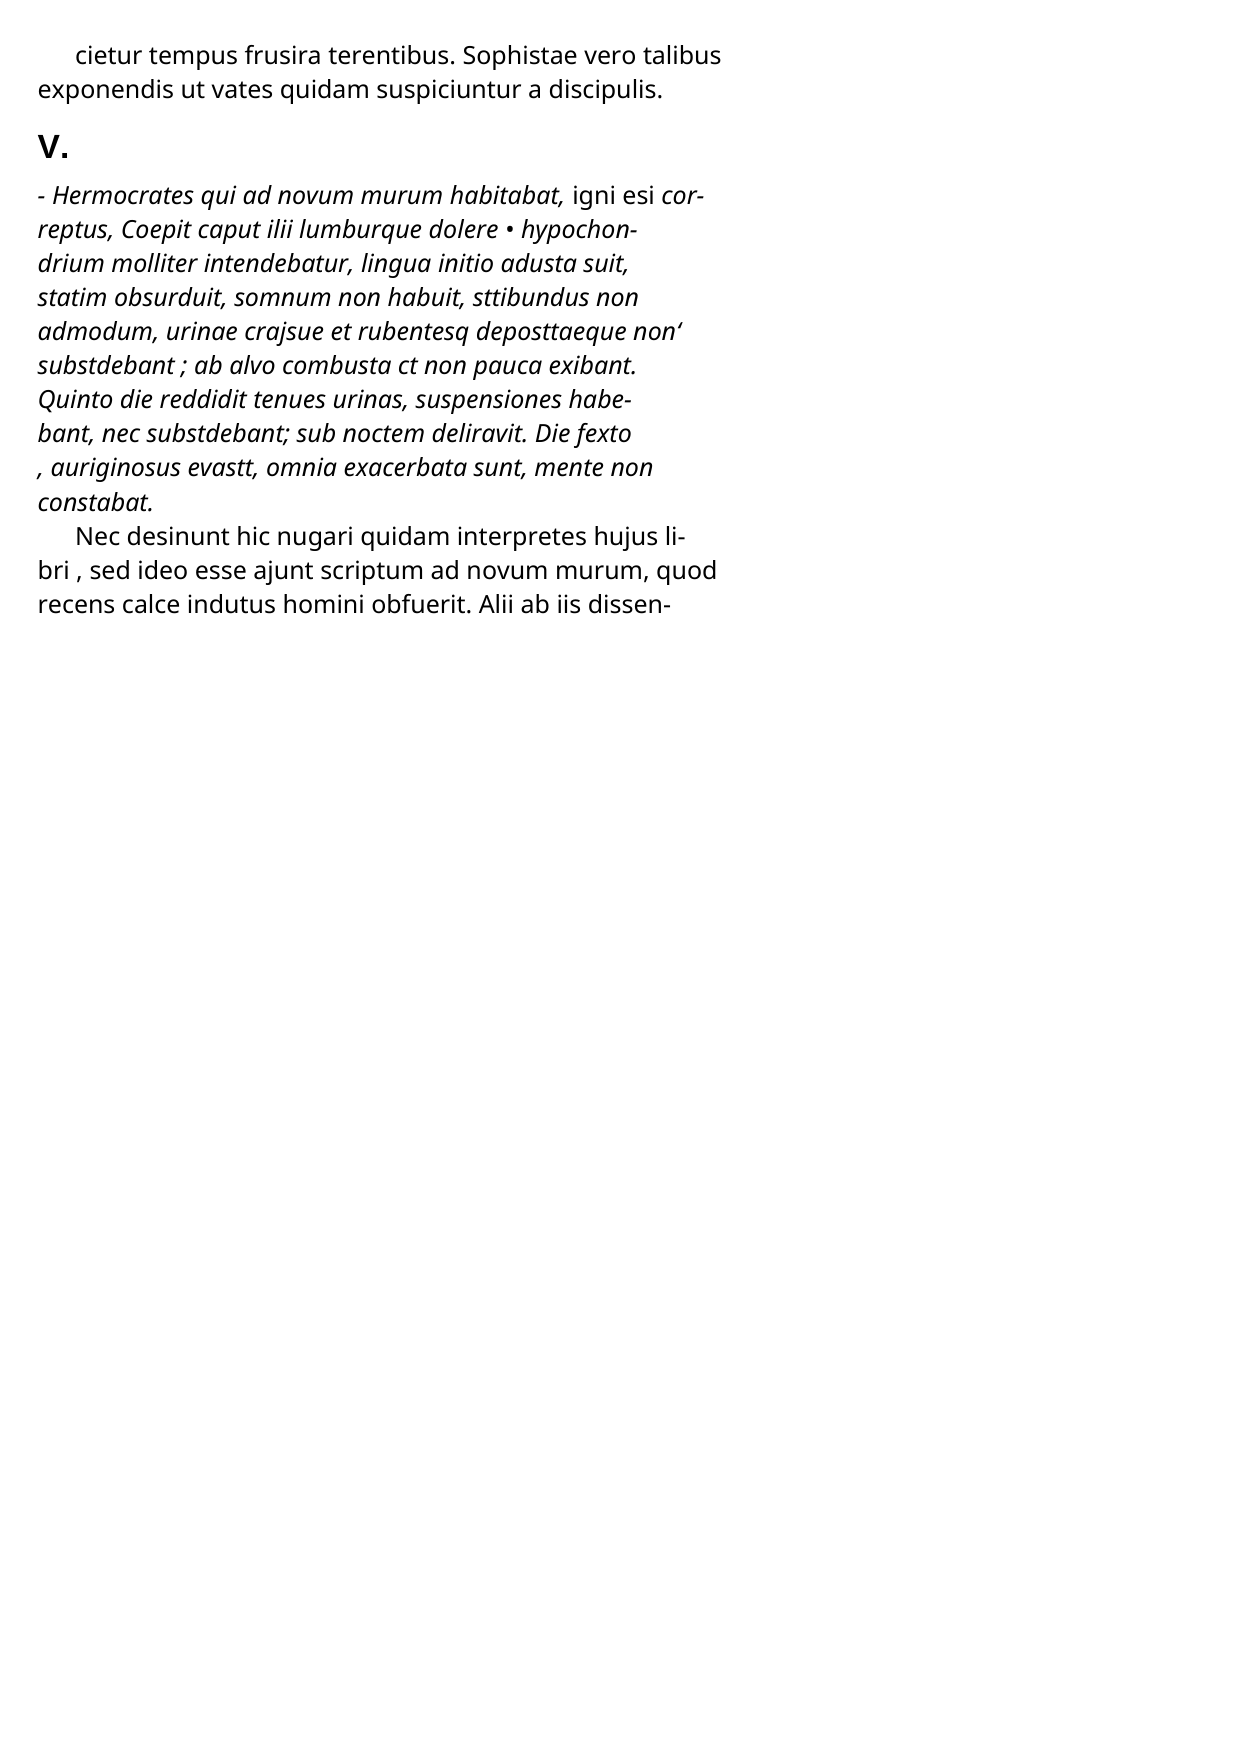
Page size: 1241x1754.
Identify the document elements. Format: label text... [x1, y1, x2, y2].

text - Hermocrates qui ad novum murum habitabat, igni esi cor- reptus, Coepit caput ilii lumburque dolere • hypochon- drium molliter intendebatur, lingua initio adusta suit, statim obsurduit, somnum non habuit, sttibundus non admodum, urinae crajsue et rubentesq deposttaeque non‘ substdebant ; ab alvo combusta ct non pauca exibant. Quinto die reddidit tenues urinas, suspensiones habe- bant, nec substdebant; sub noctem deliravit. Die fexto , auriginosus evastt, omnia exacerbata sunt, mente non constabat. [37, 178, 1203, 518]
subtitle V. [37, 126, 1203, 165]
text cietur tempus frusira terentibus. Sophistae vero talibus exponendis ut vates quidam suspiciuntur a discipulis. [37, 37, 1203, 106]
text Nec desinunt hic nugari quidam interpretes hujus li- bri , sed ideo esse ajunt scriptum ad novum murum, quod recens calce indutus homini obfuerit. Alii ab iis dissen- [37, 518, 1203, 620]
